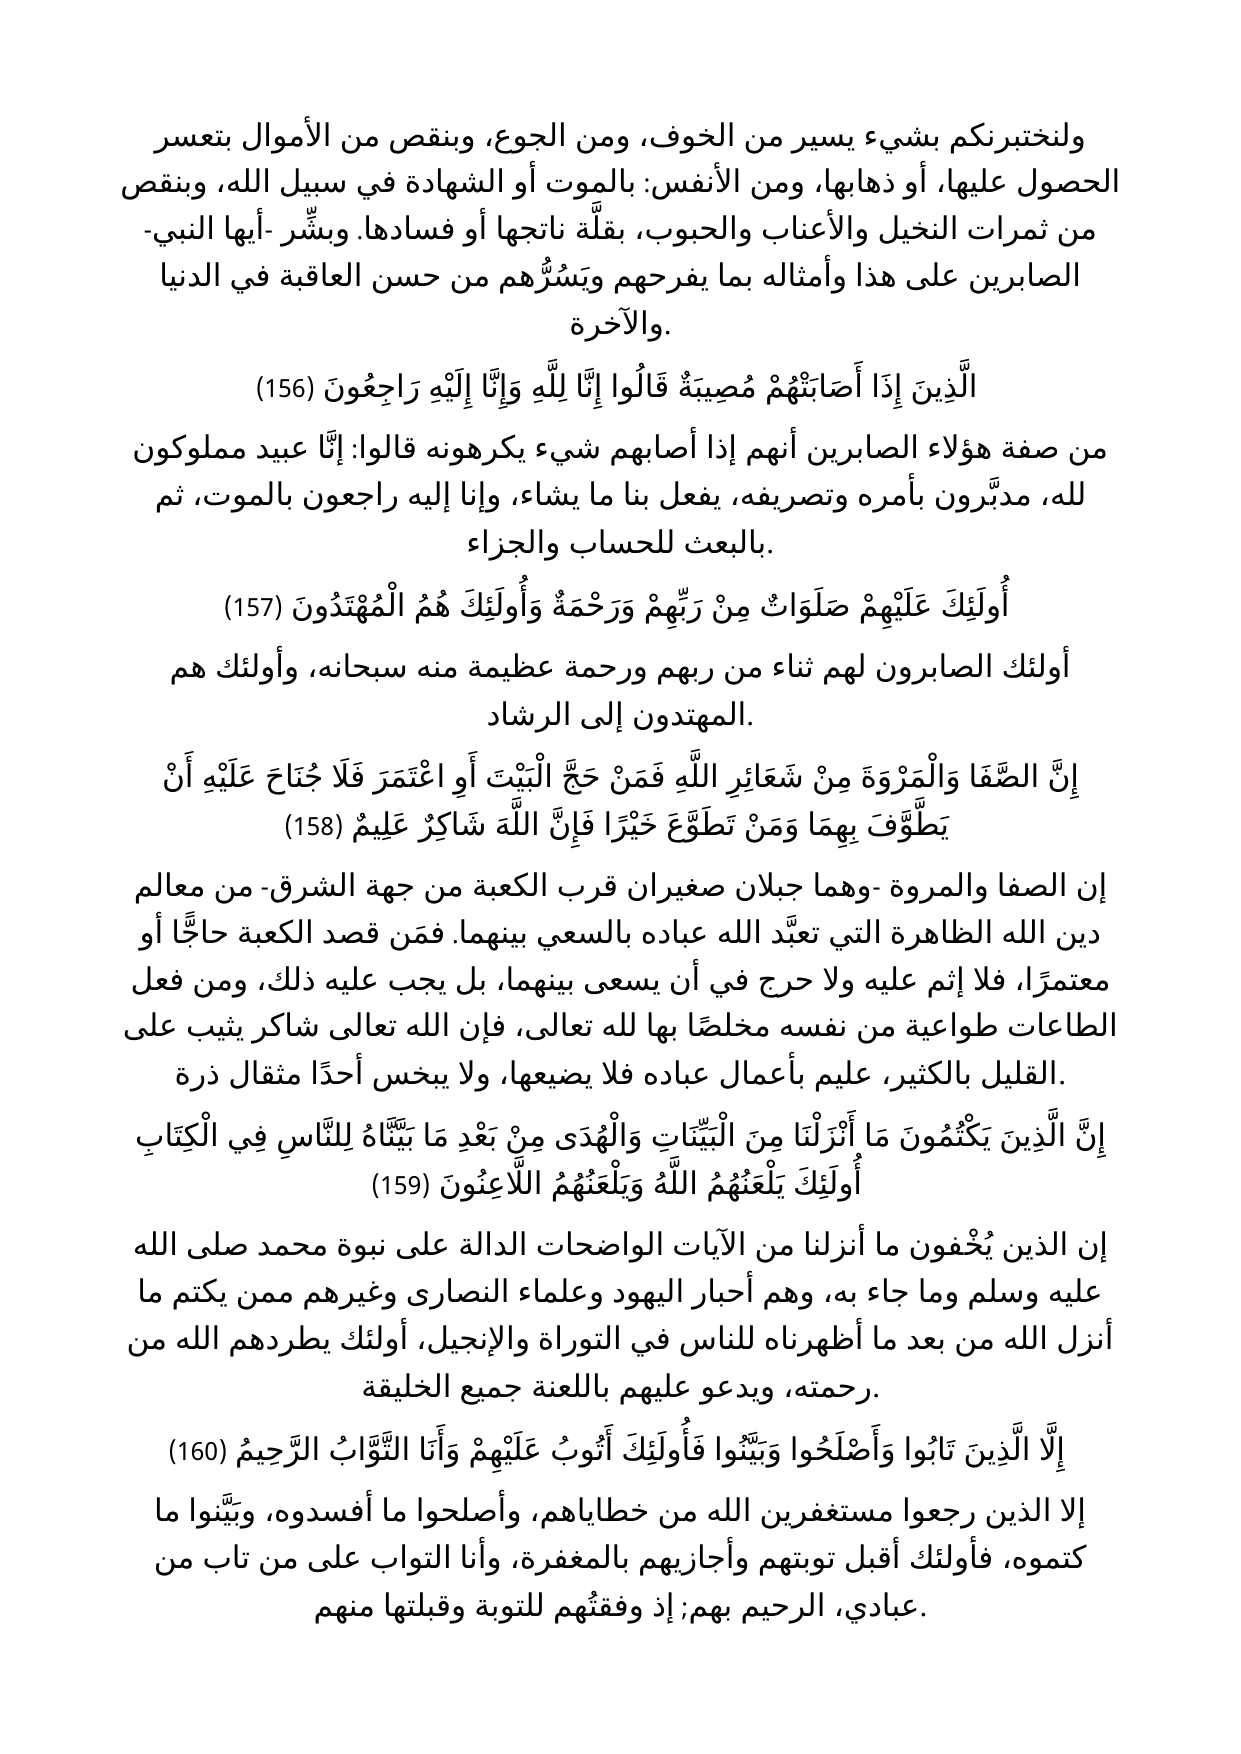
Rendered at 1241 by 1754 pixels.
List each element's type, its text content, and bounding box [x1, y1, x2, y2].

text إِلَّا الَّذِينَ تَابُوا وَأَصْلَحُوا وَبَيَّنُوا فَأُولَئِكَ أَتُوبُ عَلَيْهِمْ وَأَنَا التَّوَّابُ الرَّحِيمُ (160) [118, 1431, 1122, 1473]
text إِنَّ الصَّفَا وَالْمَرْوَةَ مِنْ شَعَائِرِ اللَّهِ فَمَنْ حَجَّ الْبَيْتَ أَوِ اعْتَمَرَ فَلَا جُنَاحَ عَلَيْهِ أَنْ يَطَّوَّفَ بِهِمَا وَمَنْ تَطَوَّعَ خَيْرًا فَإِنَّ اللَّهَ شَاكِرٌ عَلِيمٌ (158) [118, 759, 1122, 848]
text الَّذِينَ إِذَا أَصَابَتْهُمْ مُصِيبَةٌ قَالُوا إِنَّا لِلَّهِ وَإِنَّا إِلَيْهِ رَاجِعُونَ (156) [118, 368, 1122, 410]
text إلا الذين رجعوا مستغفرين الله من خطاياهم، وأصلحوا ما أفسدوه، وبَيَّنوا ما كتموه، فأولئك أقبل توبتهم وأجازيهم بالمغفرة، وأنا التواب على من تاب من عبادي، الرحيم بهم; إذ وفقتُهم للتوبة وقبلتها منهم. [118, 1493, 1122, 1629]
text أولئك الصابرون لهم ثناء من ربهم ورحمة عظيمة منه سبحانه، وأولئك هم المهتدون إلى الرشاد. [118, 649, 1122, 738]
text إن الصفا والمروة -وهما جبلان صغيران قرب الكعبة من جهة الشرق- من معالم دين الله الظاهرة التي تعبَّد الله عباده بالسعي بينهما. فمَن قصد الكعبة حاجًّا أو معتمرًا، فلا إثم عليه ولا حرج في أن يسعى بينهما، بل يجب عليه ذلك، ومن فعل الطاعات طواعية من نفسه مخلصًا بها لله تعالى، فإن الله تعالى شاكر يثيب على القليل بالكثير، عليم بأعمال عباده فلا يضيعها، ولا يبخس أحدًا مثقال ذرة. [118, 868, 1122, 1097]
text ولنختبرنكم بشيء يسير من الخوف، ومن الجوع، وبنقص من الأموال بتعسر الحصول عليها، أو ذهابها، ومن الأنفس: بالموت أو الشهادة في سبيل الله، وبنقص من ثمرات النخيل والأعناب والحبوب، بقلَّة ناتجها أو فسادها. وبشِّر -أيها النبي- الصابرين على هذا وأمثاله بما يفرحهم ويَسُرُّهم من حسن العاقبة في الدنيا والآخرة. [118, 118, 1122, 347]
text أُولَئِكَ عَلَيْهِمْ صَلَوَاتٌ مِنْ رَبِّهِمْ وَرَحْمَةٌ وَأُولَئِكَ هُمُ الْمُهْتَدُونَ (157) [118, 587, 1122, 629]
text من صفة هؤلاء الصابرين أنهم إذا أصابهم شيء يكرهونه قالوا: إنَّا عبيد مملوكون لله، مدبَّرون بأمره وتصريفه، يفعل بنا ما يشاء، وإنا إليه راجعون بالموت، ثم بالبعث للحساب والجزاء. [118, 431, 1122, 566]
text إن الذين يُخْفون ما أنزلنا من الآيات الواضحات الدالة على نبوة محمد صلى الله عليه وسلم وما جاء به، وهم أحبار اليهود وعلماء النصارى وغيرهم ممن يكتم ما أنزل الله من بعد ما أظهرناه للناس في التوراة والإنجيل، أولئك يطردهم الله من رحمته، ويدعو عليهم باللعنة جميع الخليقة. [118, 1228, 1122, 1410]
text إِنَّ الَّذِينَ يَكْتُمُونَ مَا أَنْزَلْنَا مِنَ الْبَيِّنَاتِ وَالْهُدَى مِنْ بَعْدِ مَا بَيَّنَّاهُ لِلنَّاسِ فِي الْكِتَابِ أُولَئِكَ يَلْعَنُهُمُ اللَّهُ وَيَلْعَنُهُمُ اللَّاعِنُونَ (159) [118, 1118, 1122, 1207]
